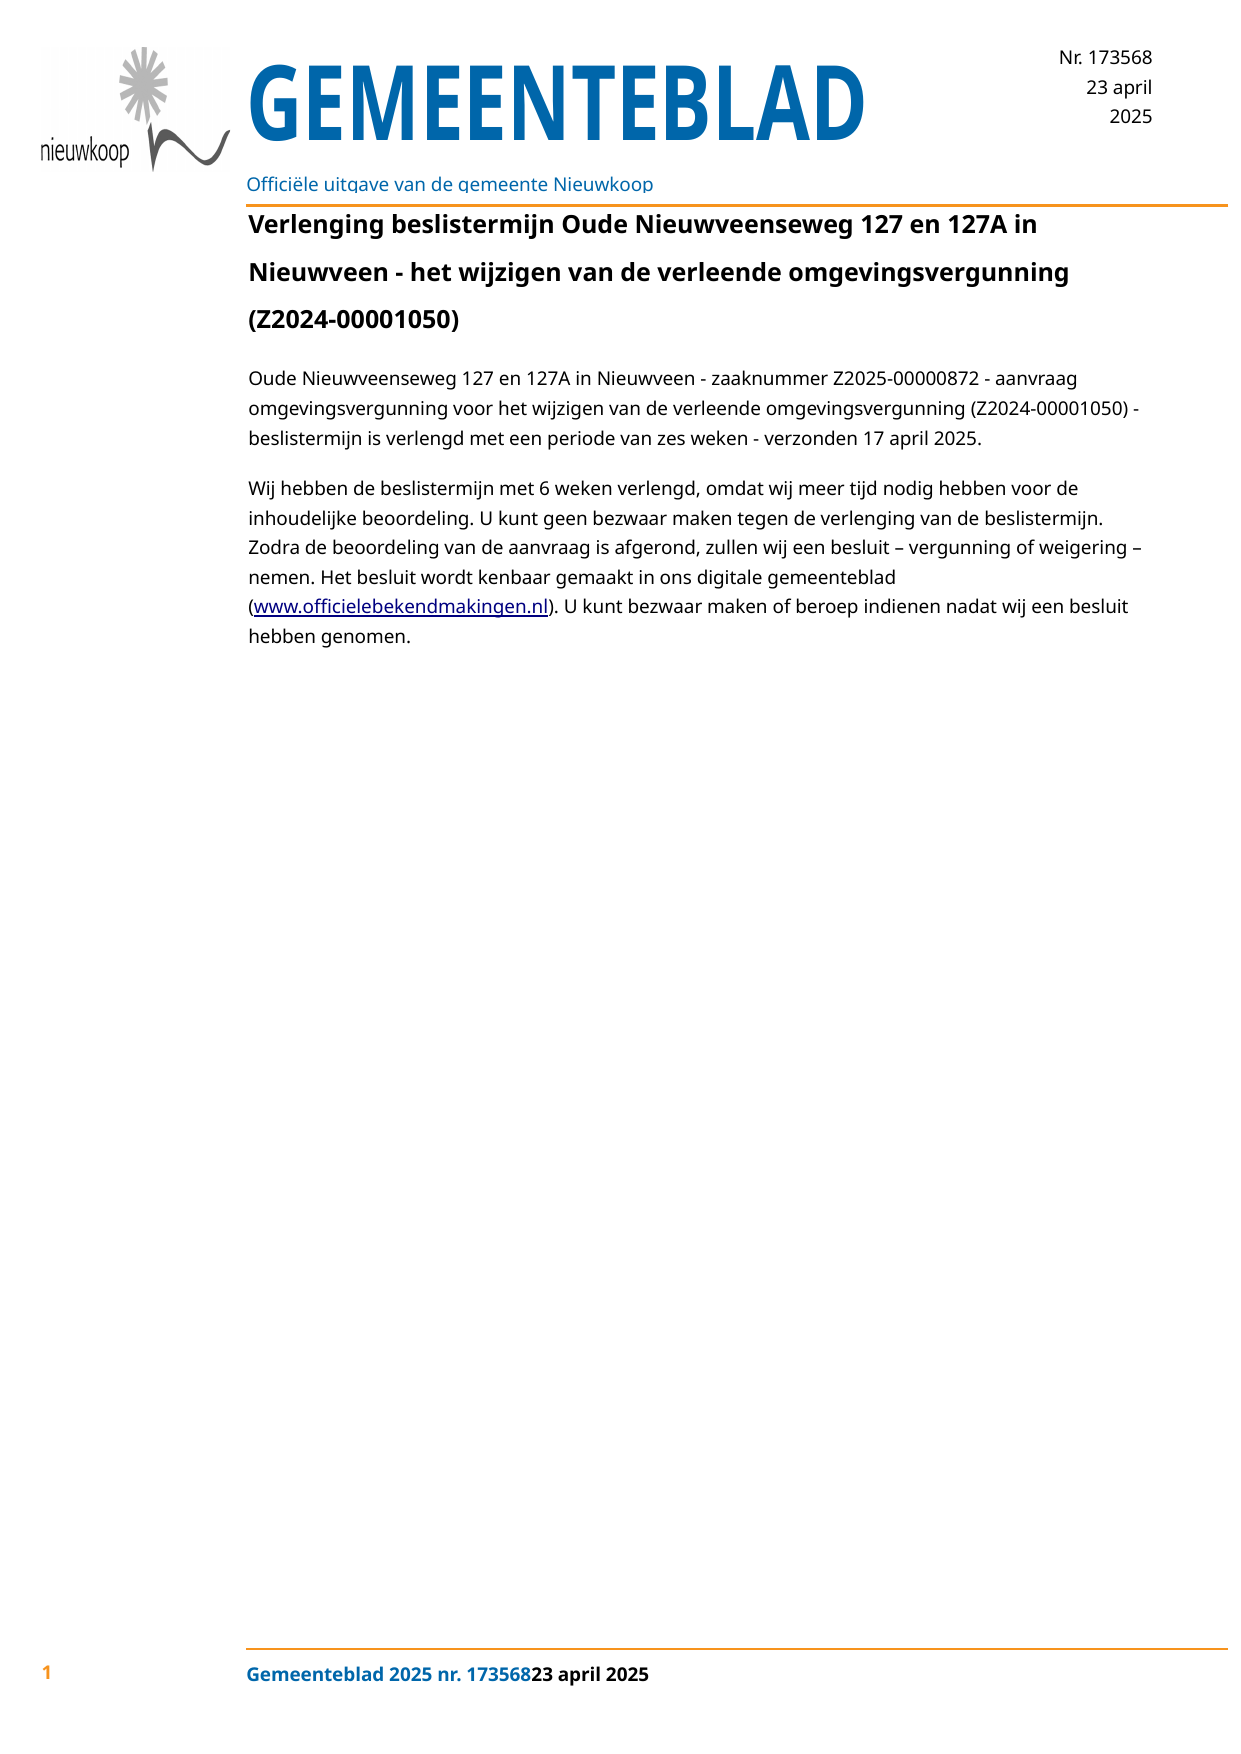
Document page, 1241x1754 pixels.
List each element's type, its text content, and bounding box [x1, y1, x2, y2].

text Oude Nieuwveenseweg 127 en 127A in Nieuwveen - zaaknummer Z2025-00000872 - aanvraag omgevingsvergunning voor het wijzigen van de verleende omgevingsvergunning (Z2024-00001050) - beslistermijn is verlengd met een periode van zes weken - verzonden 17 april 2025. [248, 366, 1152, 450]
picture [41, 47, 231, 172]
text Wij hebben de beslistermijn met 6 weken verlengd, omdat wij meer tijd nodig hebben voor de inhoudelijke beoordeling. U kunt geen bezwaar maken tegen de verlenging van de beslistermijn. Zodra de beoordeling van de aanvraag is afgerond, zullen wij een besluit – vergunning of weigering – nemen. Het besluit wordt kenbaar gemaakt in ons digitale gemeenteblad (www.officielebekendmakingen.nl). U kunt bezwaar maken of beroep indienen nadat wij een besluit hebben genomen. [248, 475, 1152, 649]
text Verlenging beslistermijn Oude Nieuwveenseweg 127 en 127A in Nieuwveen - het wijzigen van de verleende omgevingsvergunning (Z2024-00001050) [248, 207, 1152, 336]
